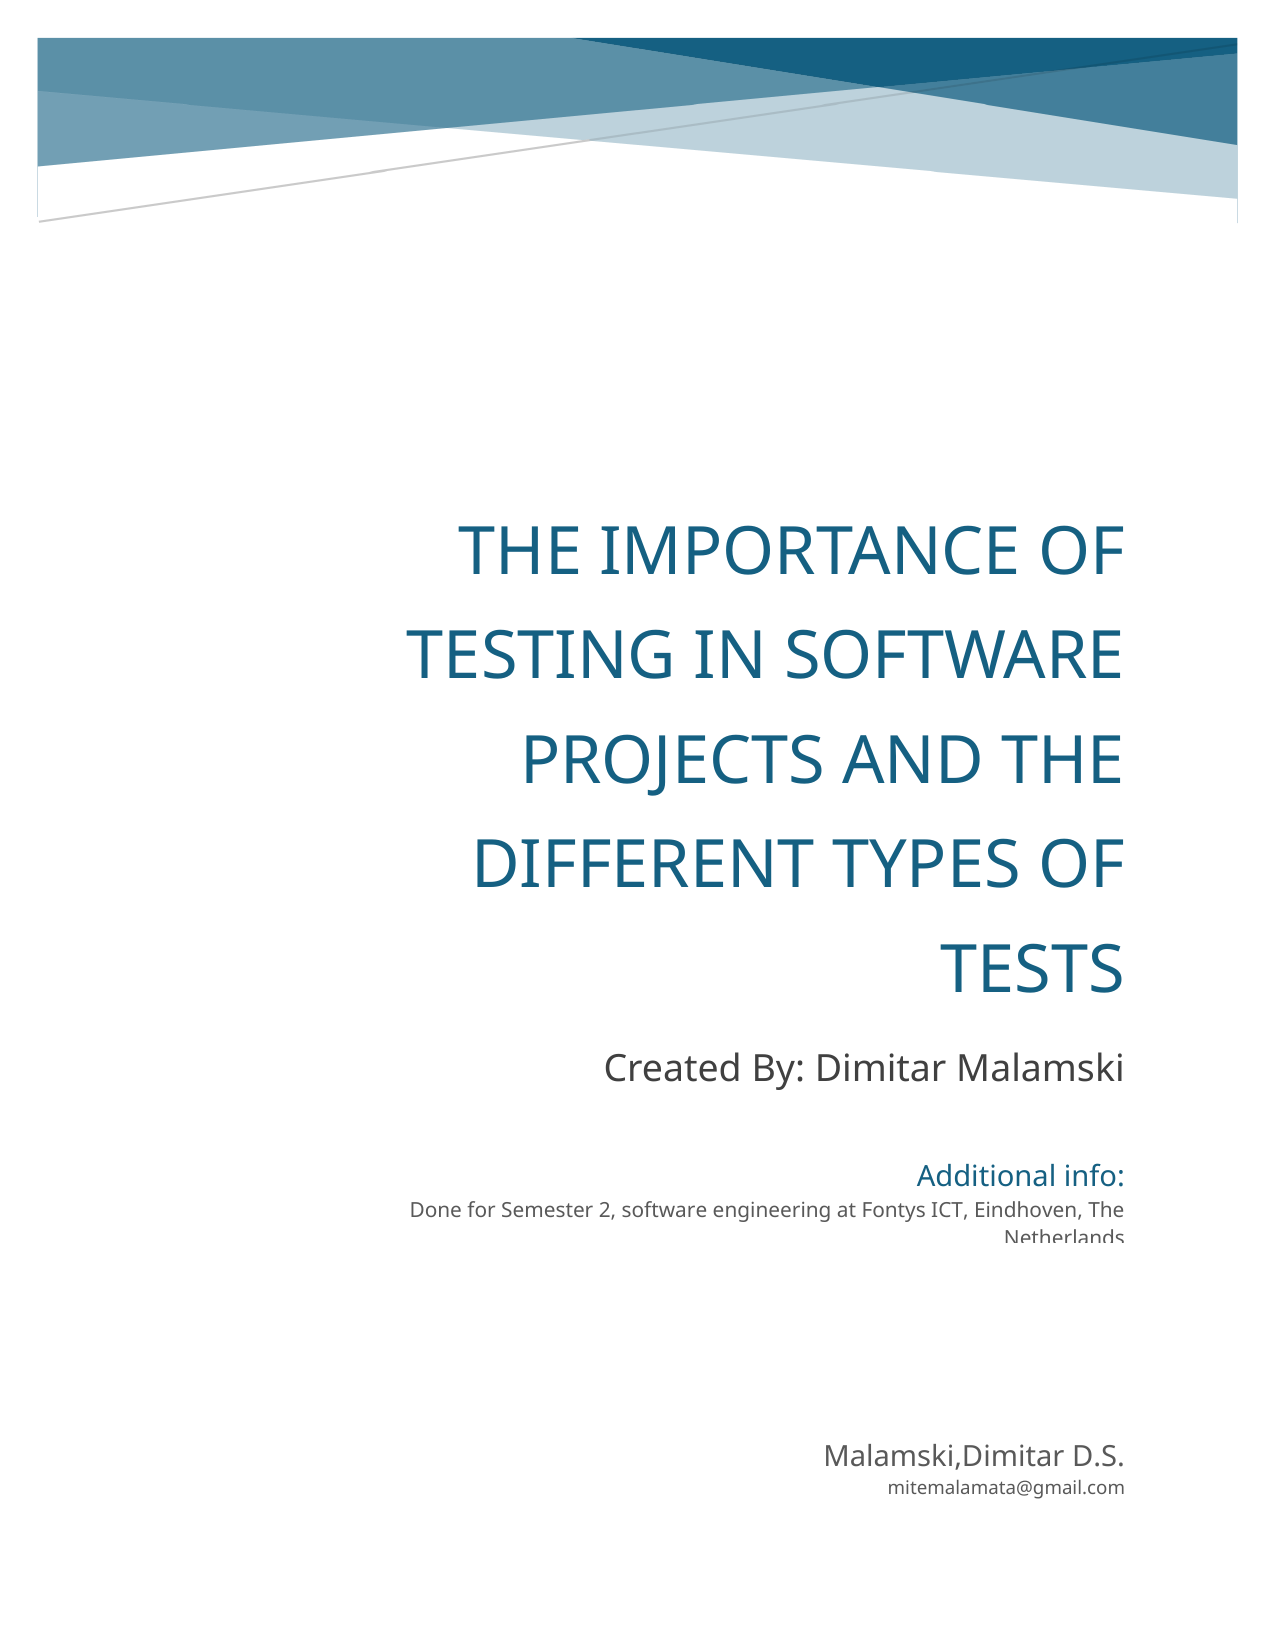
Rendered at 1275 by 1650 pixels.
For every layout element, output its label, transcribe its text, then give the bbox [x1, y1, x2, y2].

text Created By: Dimitar Malamski [300, 1042, 1125, 1093]
text Done for Semester 2, software engineering at Fontys ICT, Eindhoven, The Netherlands [300, 1195, 1125, 1242]
text The Importance of Testing in Software Projects and the Different Types of Tests [300, 503, 1125, 1012]
text Additional info: [300, 1155, 1125, 1195]
text mitemalamata@gmail.com [300, 1474, 1125, 1500]
text Malamski,Dimitar D.S. [300, 1435, 1125, 1474]
